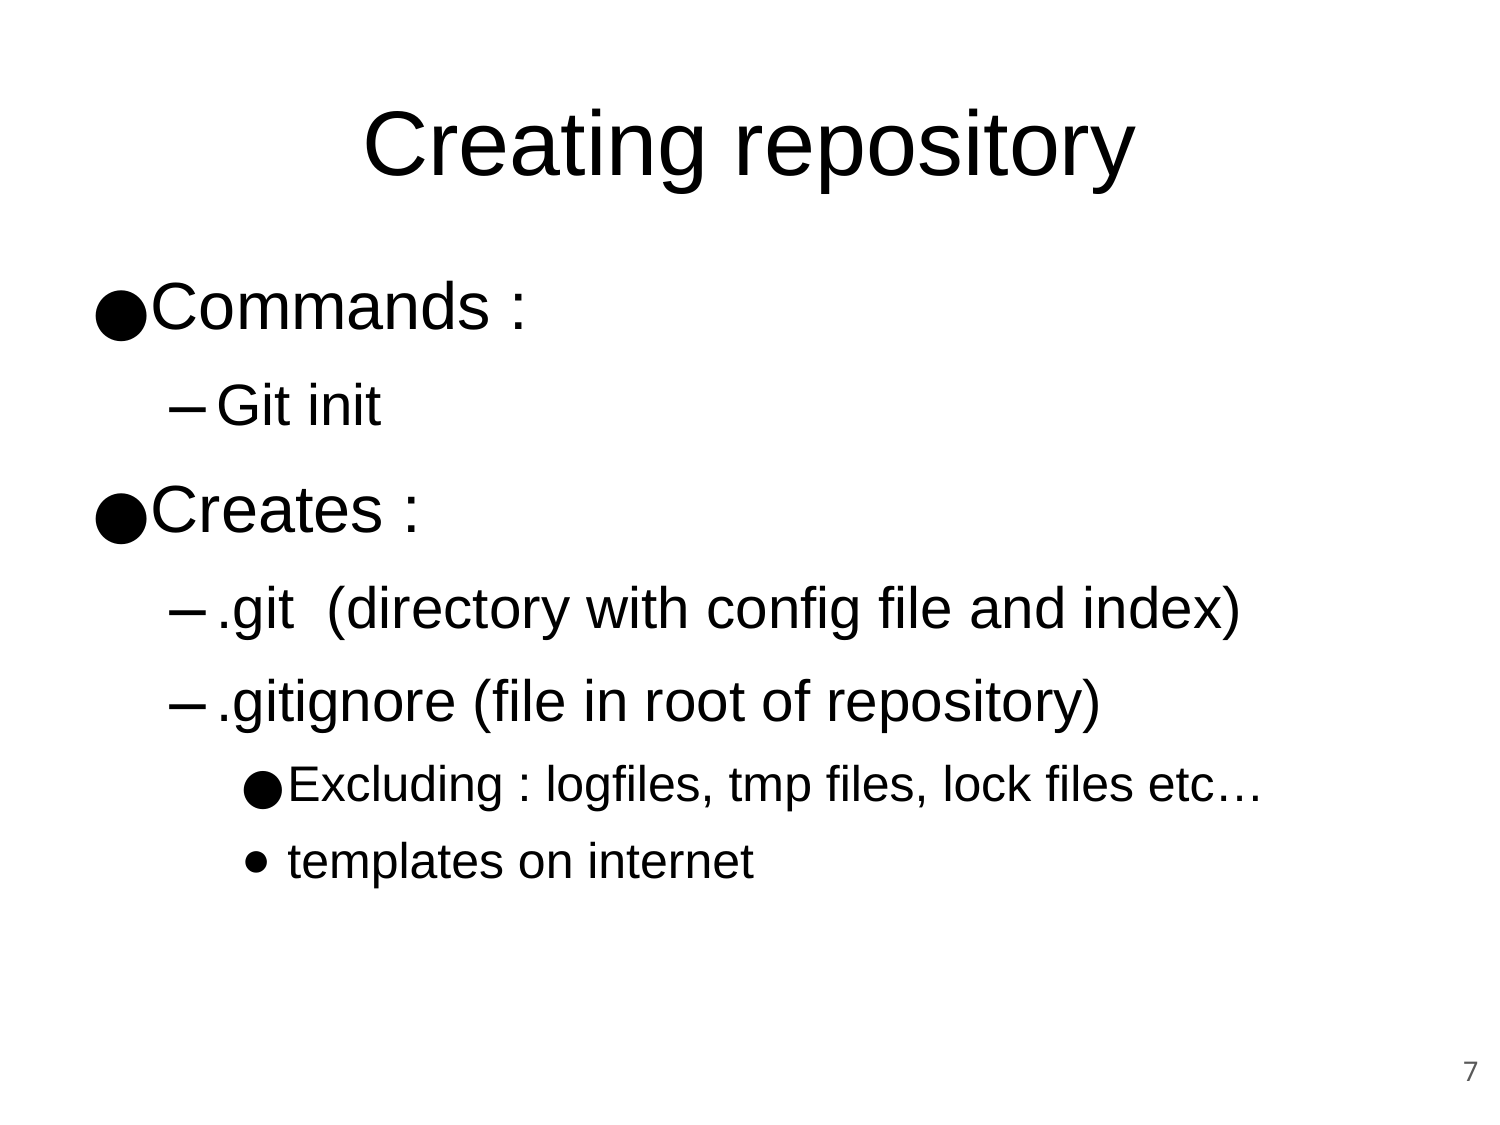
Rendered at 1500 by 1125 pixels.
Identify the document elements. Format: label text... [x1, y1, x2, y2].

text_box Commands : Git init Creates : .git (directory with config file and index) .gitignore (file in root of repository) Excluding : logfiles, tmp files, lock files etc… templates on internet [74, 263, 1425, 916]
slide_number [1403, 1038, 1494, 1125]
text_box Creating repository [74, 44, 1425, 233]
